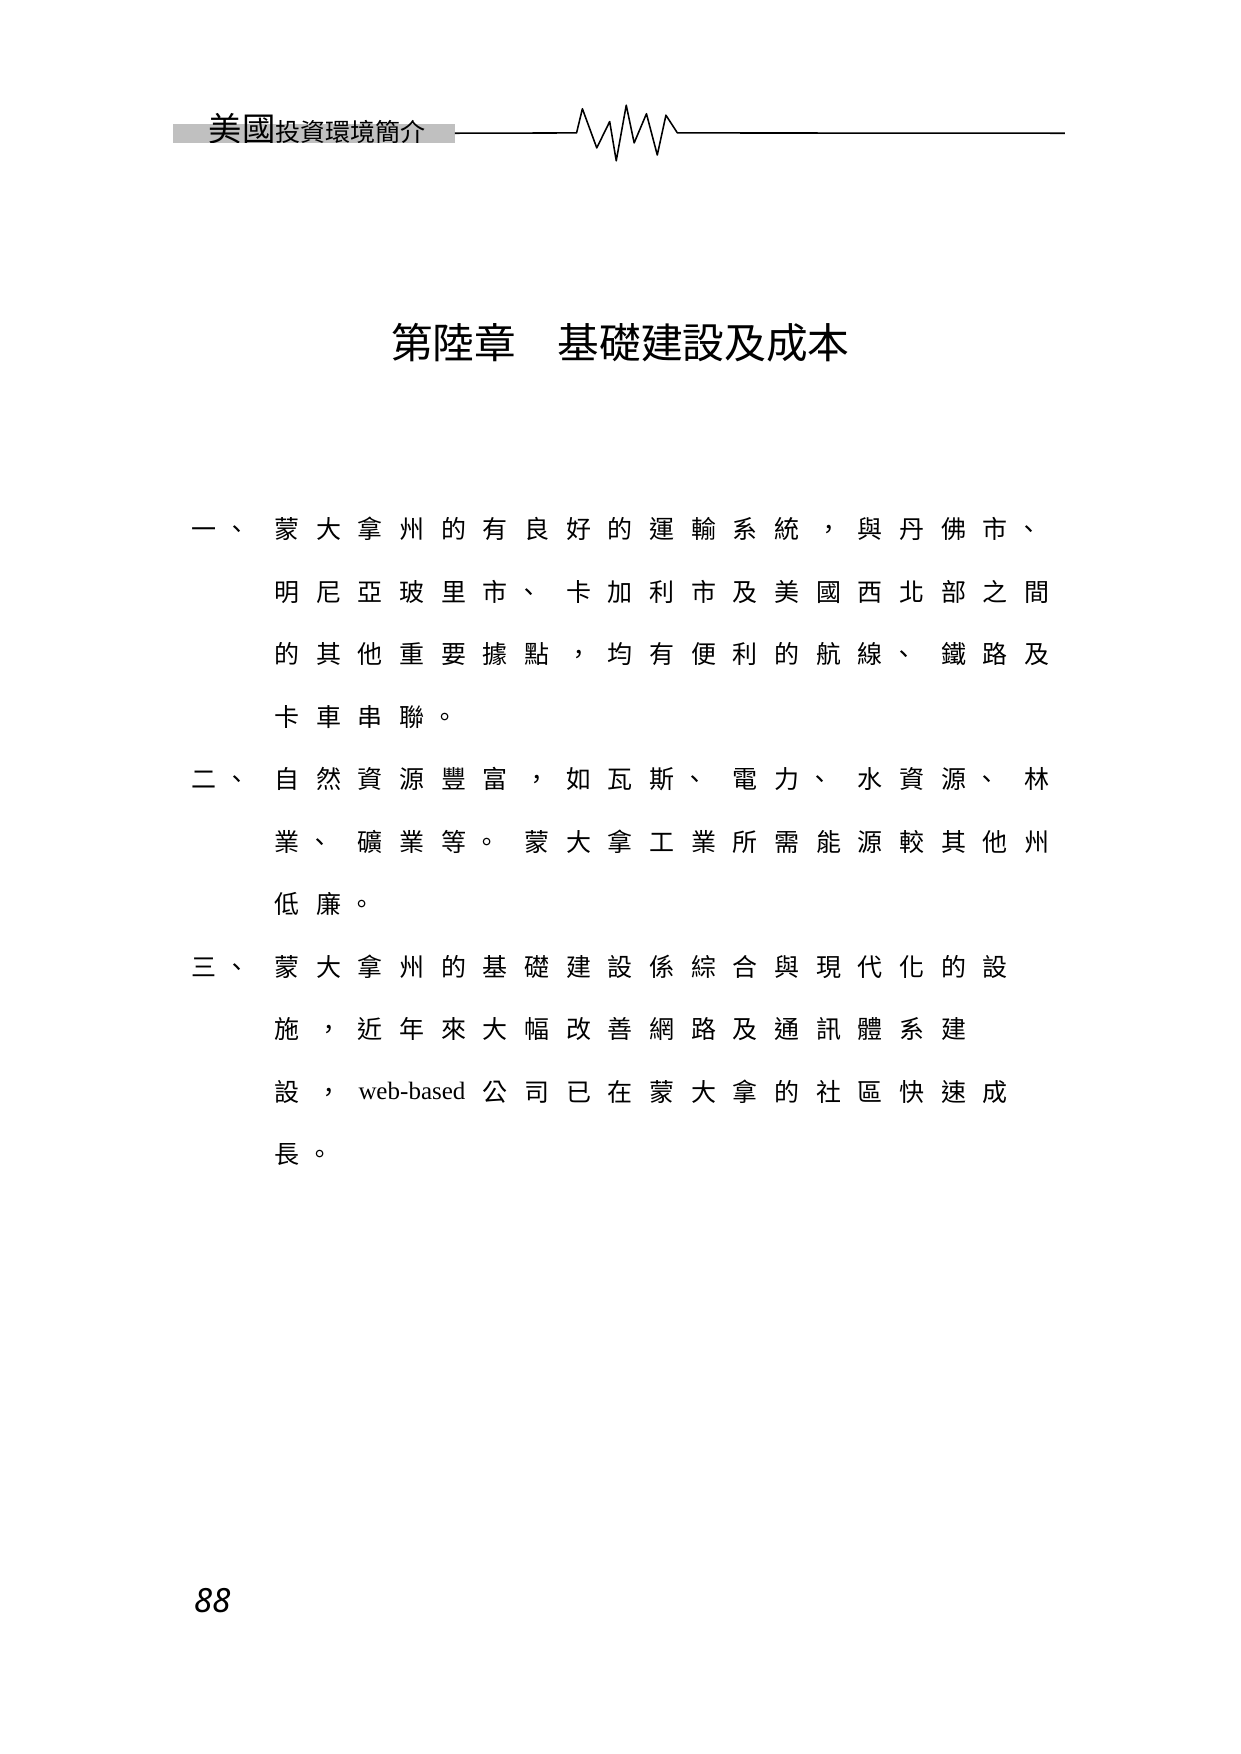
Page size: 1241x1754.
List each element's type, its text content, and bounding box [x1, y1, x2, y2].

text 一、蒙大拿州的有良好的運輸系統，與丹佛市、明尼亞玻里市、卡加利市及美國西北部之間的其他重要據點，均有便利的航線、鐵路及卡車串聯。 [183, 486, 1058, 736]
text 第陸章 基礎建設及成本 [183, 299, 1058, 361]
text 三、蒙大拿州的基礎建設係綜合與現代化的設施，近年來大幅改善網路及通訊體系建設，web-based公司已在蒙大拿的社區快速成長。 [183, 924, 1058, 1174]
text 二、自然資源豐富，如瓦斯、電力、水資源、林業、礦業等。蒙大拿工業所需能源較其他州低廉。 [183, 736, 1058, 924]
